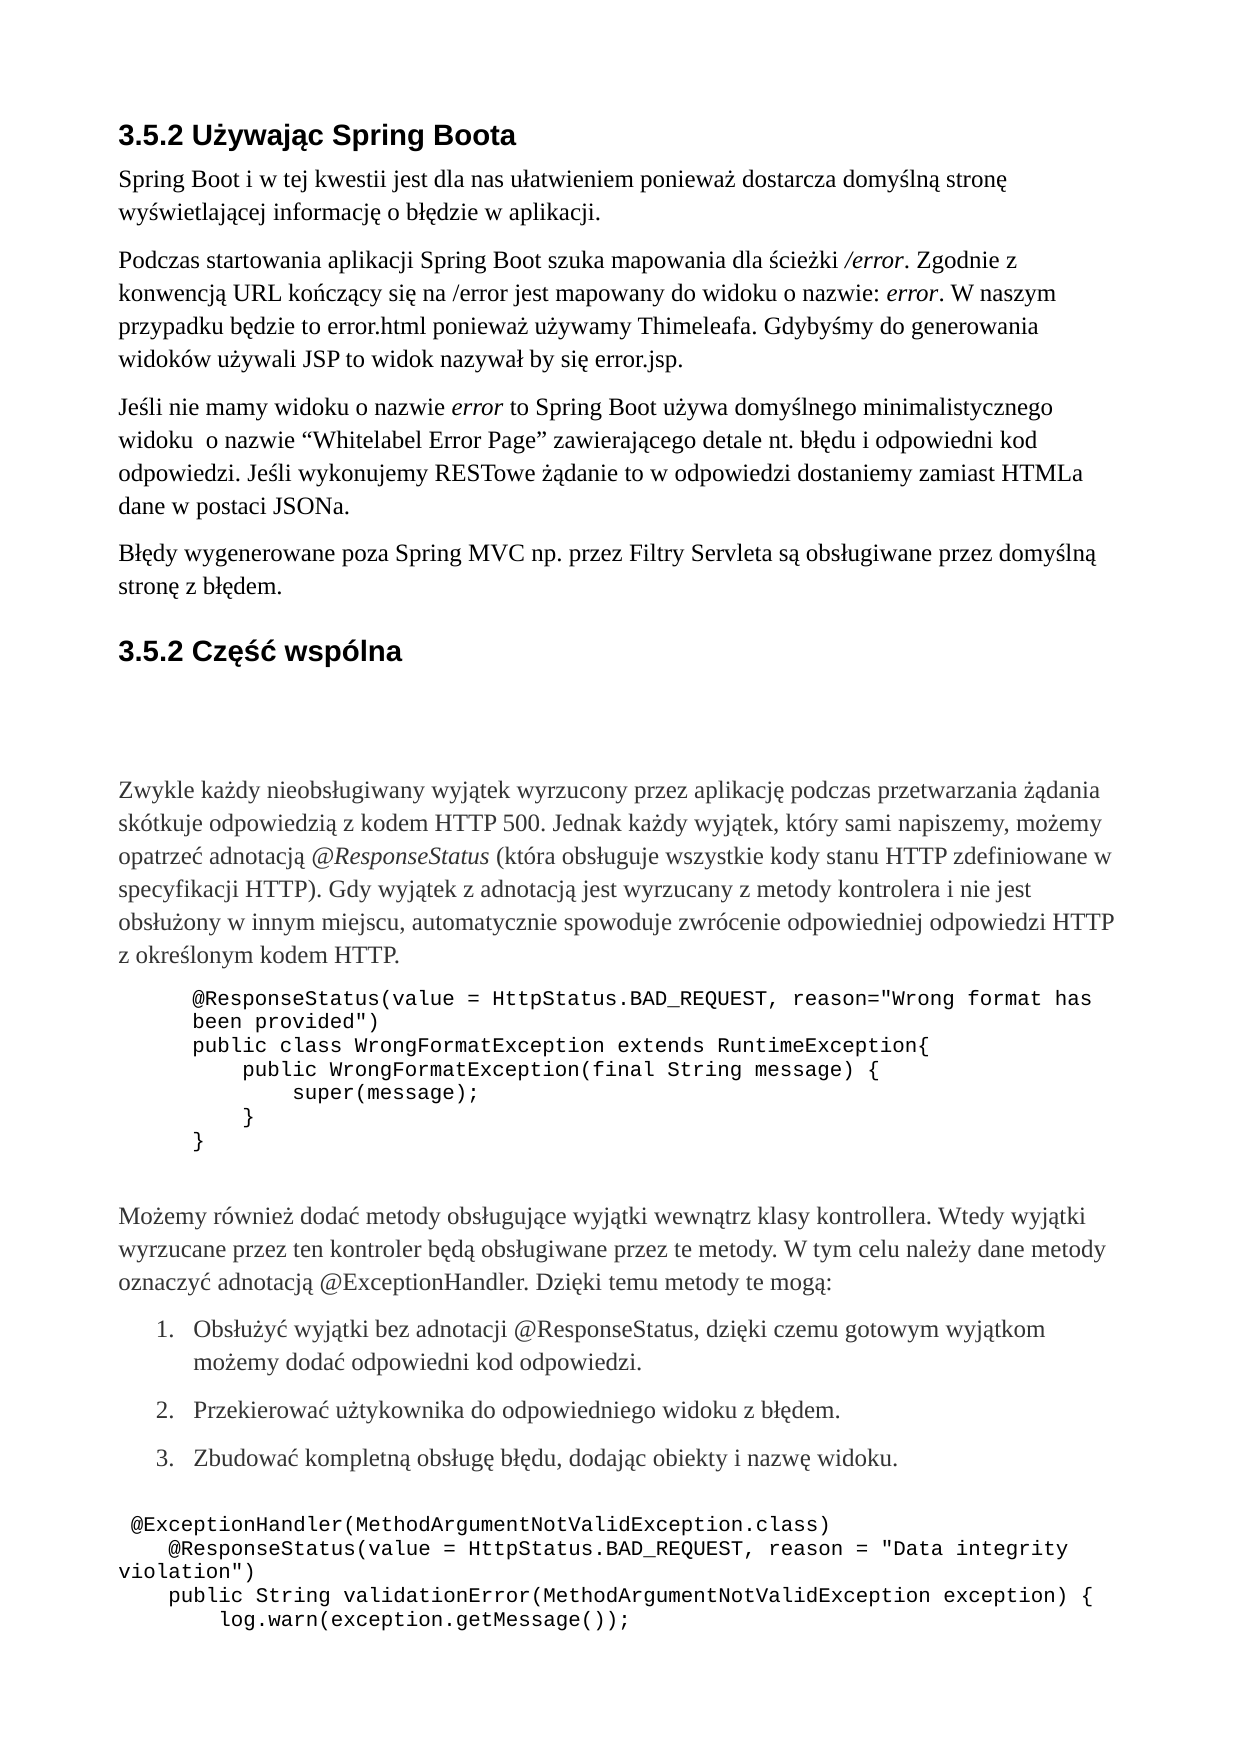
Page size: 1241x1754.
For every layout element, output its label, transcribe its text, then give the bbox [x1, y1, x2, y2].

text @ResponseStatus(value = HttpStatus.BAD_REQUEST, reason="Wrong format has been provided") [192, 988, 1122, 1035]
text } [192, 1129, 1122, 1153]
list Zbudować kompletną obsługę błędu, dodając obiekty i nazwę widoku. [156, 1443, 1122, 1471]
text public class WrongFormatException extends RuntimeException{ [192, 1035, 1122, 1059]
text @ExceptionHandler(MethodArgumentNotValidException.class) [118, 1514, 1122, 1538]
text } [192, 1106, 1122, 1129]
subtitle 3.5.2 Używając Spring Boota [118, 118, 1122, 152]
text Podczas startowania aplikacji Spring Boot szuka mapowania dla ścieżki /error. Zgodnie z konwencją URL kończący się na /error jest mapowany do widoku o nazwie: error. W naszym przypadku będzie to error.html ponieważ używamy Thimeleafa. Gdybyśmy do generowania widoków używali JSP to widok nazywał by się error.jsp. [118, 245, 1122, 373]
text Błędy wygenerowane poza Spring MVC np. przez Filtry Servleta są obsługiwane przez domyślną stronę z błędem. [118, 538, 1122, 600]
text public String validationError(MethodArgumentNotValidException exception) { [118, 1585, 1122, 1608]
text Zwykle każdy nieobsługiwany wyjątek wyrzucony przez aplikację podczas przetwarzania żądania skótkuje odpowiedzią z kodem HTTP 500. Jednak każdy wyjątek, który sami napiszemy, możemy opatrzeć adnotacją @ResponseStatus (która obsługuje wszystkie kody stanu HTTP zdefiniowane w specyfikacji HTTP). Gdy wyjątek z adnotacją jest wyrzucany z metody kontrolera i nie jest obsłużony w innym miejscu, automatycznie spowoduje zwrócenie odpowiedniej odpowiedzi HTTP z określonym kodem HTTP. [118, 775, 1122, 969]
text Spring Boot i w tej kwestii jest dla nas ułatwieniem ponieważ dostarcza domyślną stronę wyświetlającej informację o błędzie w aplikacji. [118, 164, 1122, 226]
subtitle 3.5.2 Część wspólna [118, 633, 1122, 667]
text public WrongFormatException(final String message) { [192, 1059, 1122, 1082]
list Obsłużyć wyjątki bez adnotacji @ResponseStatus, dzięki czemu gotowym wyjątkom możemy dodać odpowiedni kod odpowiedzi. [156, 1314, 1122, 1376]
text @ResponseStatus(value = HttpStatus.BAD_REQUEST, reason = "Data integrity violation") [118, 1538, 1122, 1585]
text Możemy również dodać metody obsługujące wyjątki wewnątrz klasy kontrollera. Wtedy wyjątki wyrzucane przez ten kontroler będą obsługiwane przez te metody. W tym celu należy dane metody oznaczyć adnotacją @ExceptionHandler. Dzięki temu metody te mogą: [118, 1201, 1122, 1296]
list Przekierować użtykownika do odpowiedniego widoku z błędem. [156, 1395, 1122, 1424]
text Jeśli nie mamy widoku o nazwie error to Spring Boot używa domyślnego minimalistycznego widoku o nazwie “Whitelabel Error Page” zawierającego detale nt. błędu i odpowiedni kod odpowiedzi. Jeśli wykonujemy RESTowe żądanie to w odpowiedzi dostaniemy zamiast HTMLa dane w postaci JSONa. [118, 392, 1122, 519]
text super(message); [192, 1082, 1122, 1106]
text log.warn(exception.getMessage()); [118, 1608, 1122, 1632]
